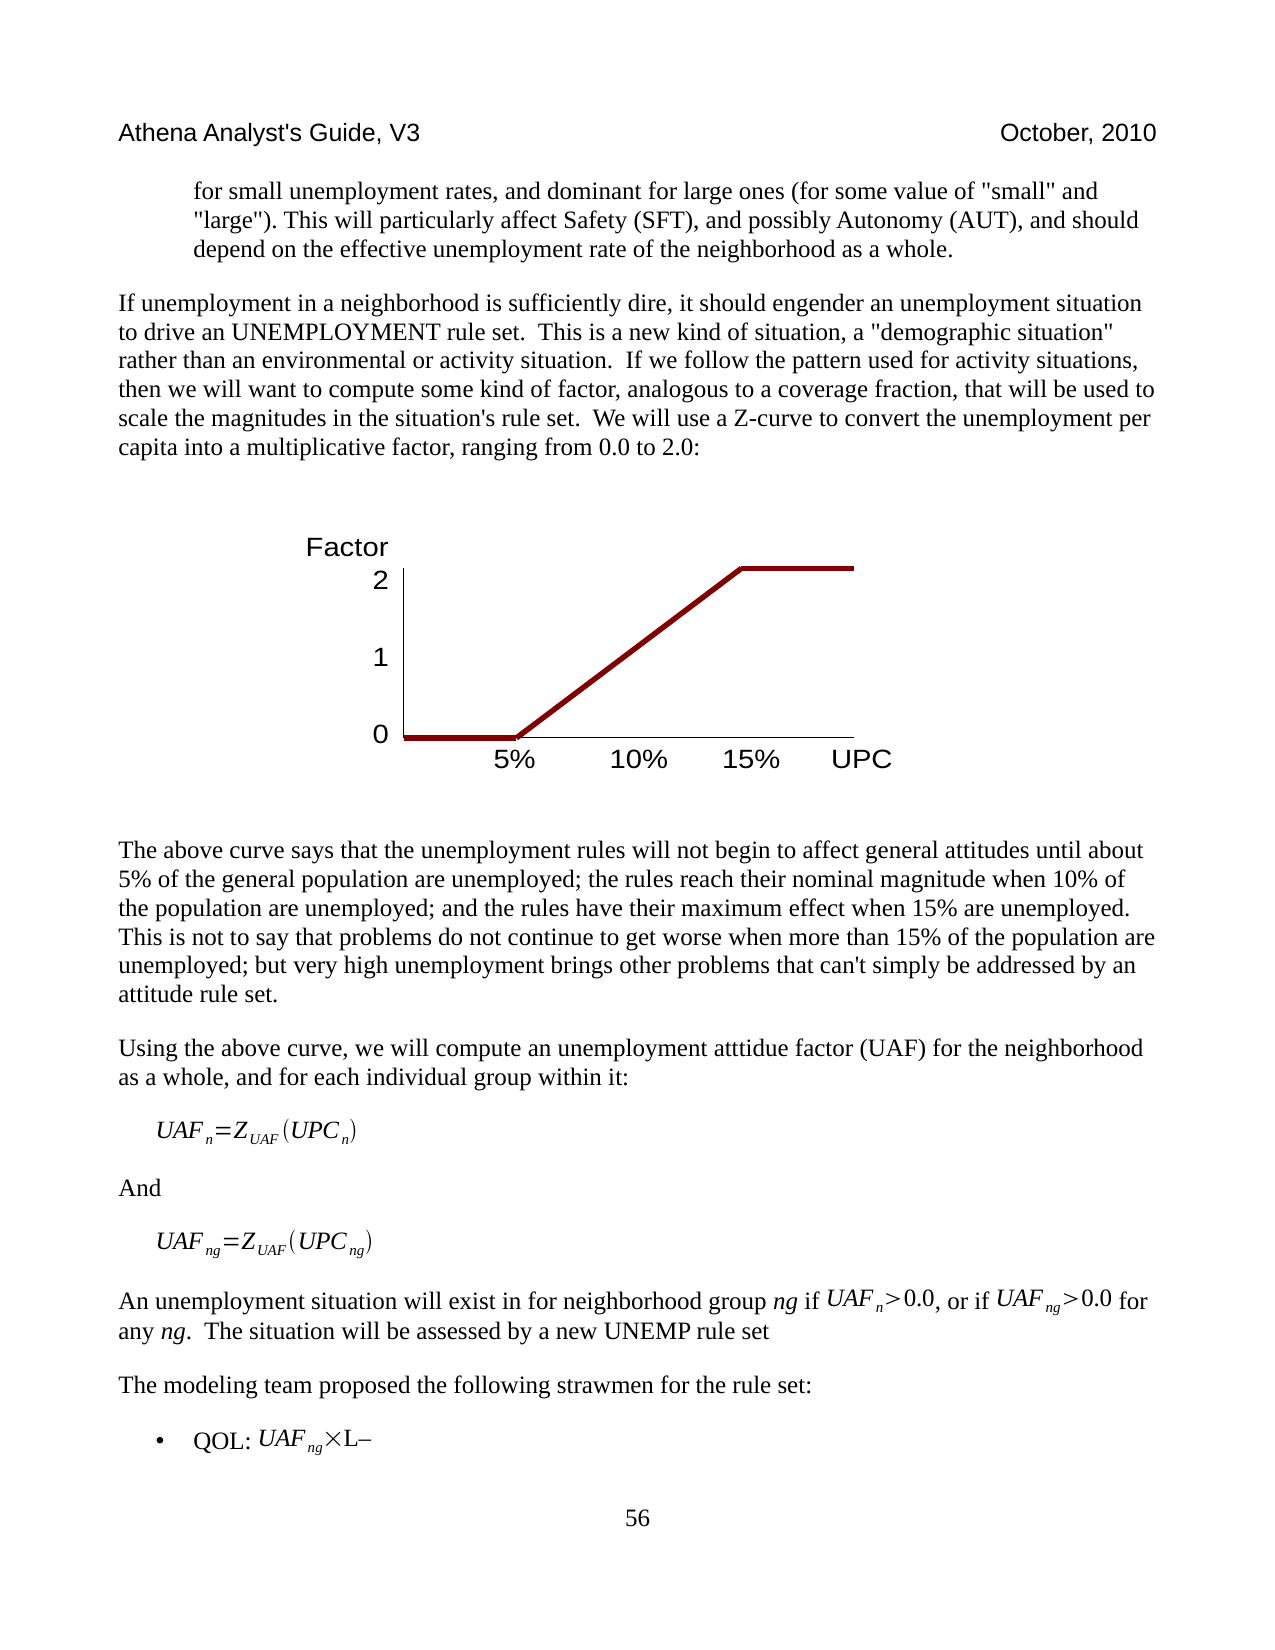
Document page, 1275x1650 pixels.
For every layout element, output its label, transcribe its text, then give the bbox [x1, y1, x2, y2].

text The above curve says that the unemployment rules will not begin to affect general attitudes until about 5% of the general population are unemployed; the rules reach their nominal magnitude when 10% of the population are unemployed; and the rules have their maximum effect when 15% are unemployed. This is not to say that problems do not continue to get worse when more than 15% of the population are unemployed; but very high unemployment brings other problems that can't simply be addressed by an attitude rule set. [118, 836, 1157, 1008]
text The modeling team proposed the following strawmen for the rule set: [118, 1370, 1157, 1399]
list for small unemployment rates, and dominant for large ones (for some value of "small" and "large"). This will particularly affect Safety (SFT), and possibly Autonomy (AUT), and should depend on the effective unemployment rate of the neighborhood as a whole. [156, 176, 1157, 263]
list QOL: [156, 1424, 1157, 1456]
text And [118, 1173, 1157, 1202]
text An unemployment situation will exist in for neighborhood group ng if , or if for any ng. The situation will be assessed by a new UNEMP rule set [118, 1284, 1157, 1345]
text Using the above curve, we will compute an unemployment atttidue factor (UAF) for the neighborhood as a whole, and for each individual group within it: [118, 1033, 1157, 1091]
text If unemployment in a neighborhood is sufficiently dire, it should engender an unemployment situation to drive an UNEMPLOYMENT rule set. This is a new kind of situation, a "demographic situation" rather than an environmental or activity situation. If we follow the pattern used for activity situations, then we will want to compute some kind of factor, analogous to a coverage fraction, that will be used to scale the magnitudes in the situation's rule set. We will use a Z-curve to convert the unemployment per capita into a multiplicative factor, ranging from 0.0 to 2.0: [118, 288, 1157, 461]
